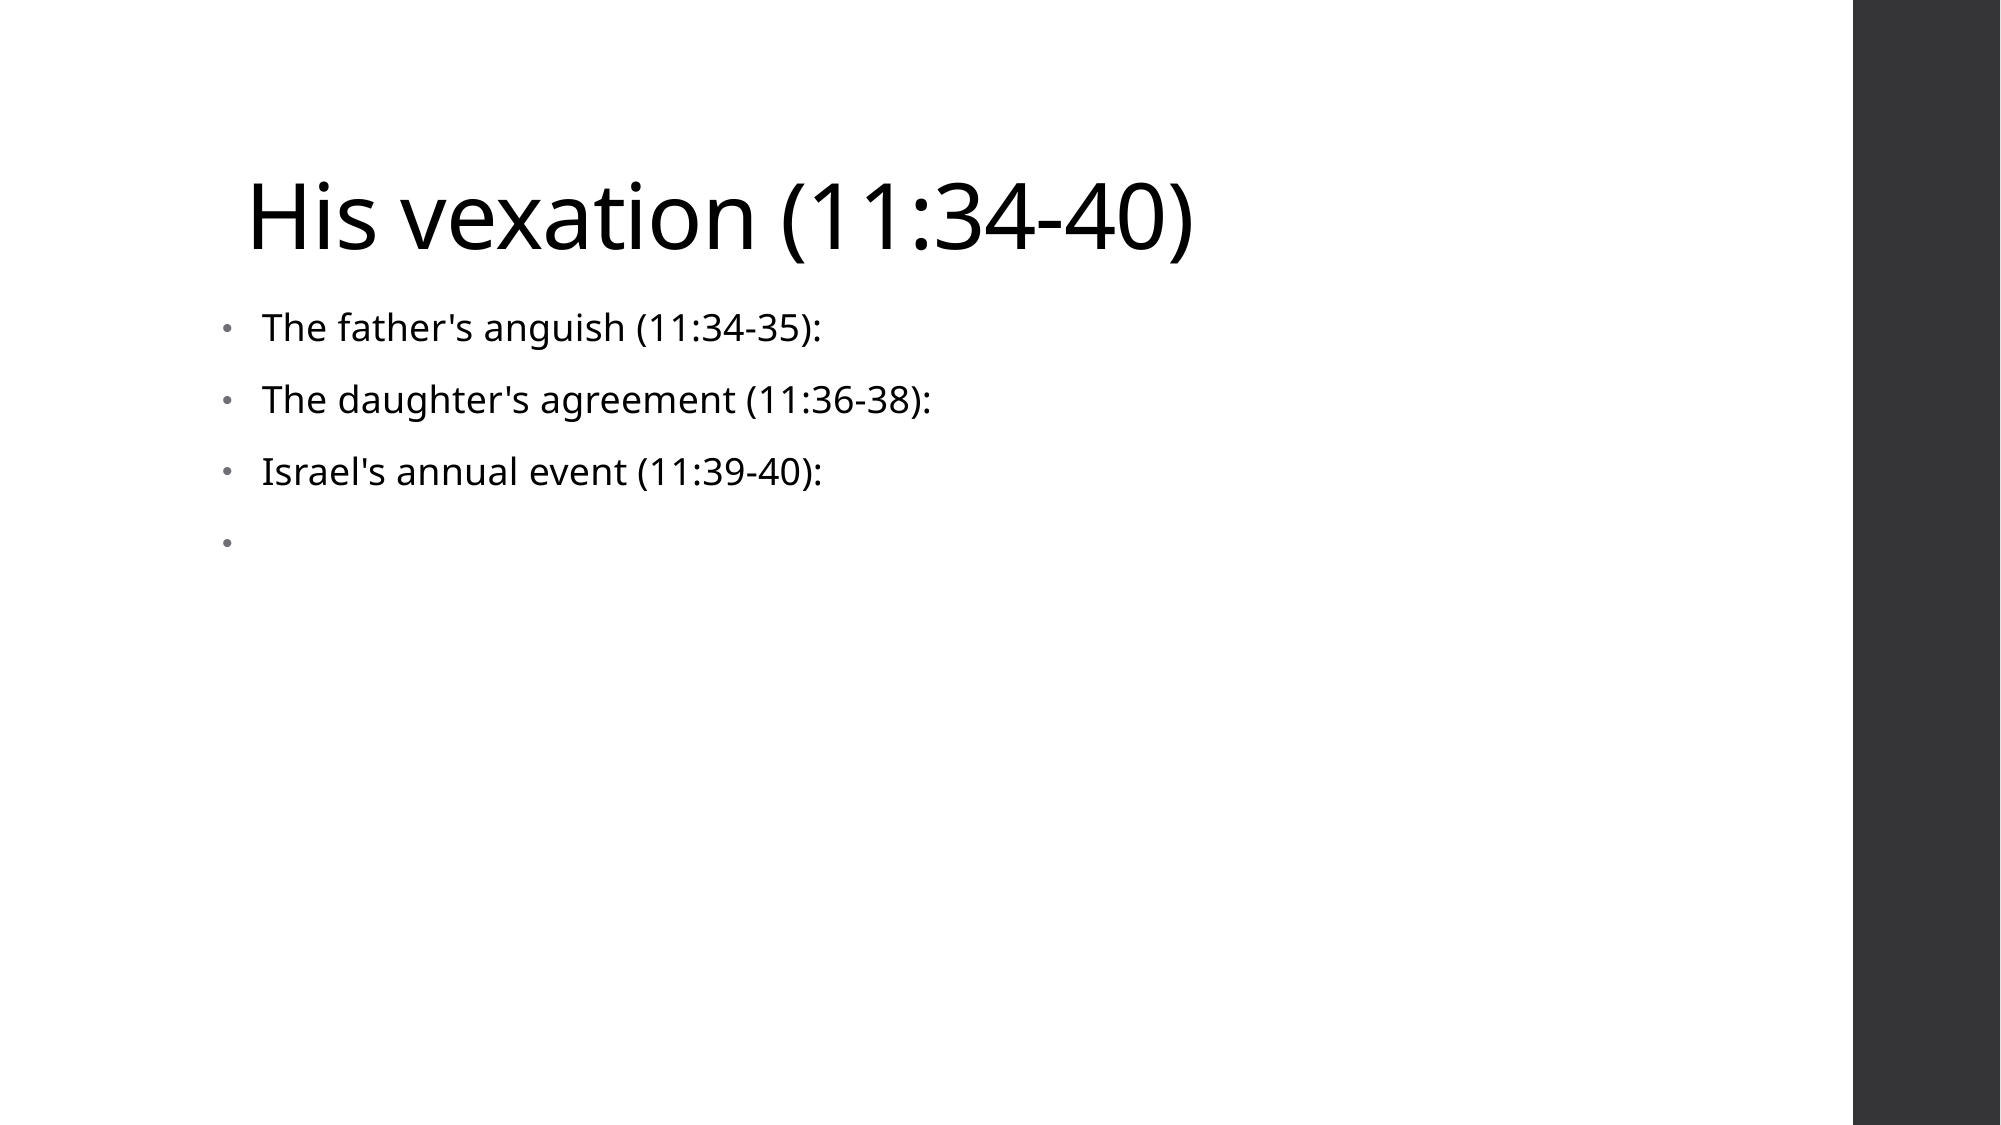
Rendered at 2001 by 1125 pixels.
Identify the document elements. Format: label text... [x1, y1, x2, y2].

list The father's anguish (11:34-35): The daughter's agreement (11:36-38): Israel's annual event (11:39-40): [206, 299, 1617, 1014]
title His vexation (11:34-40) [206, 60, 1797, 278]
